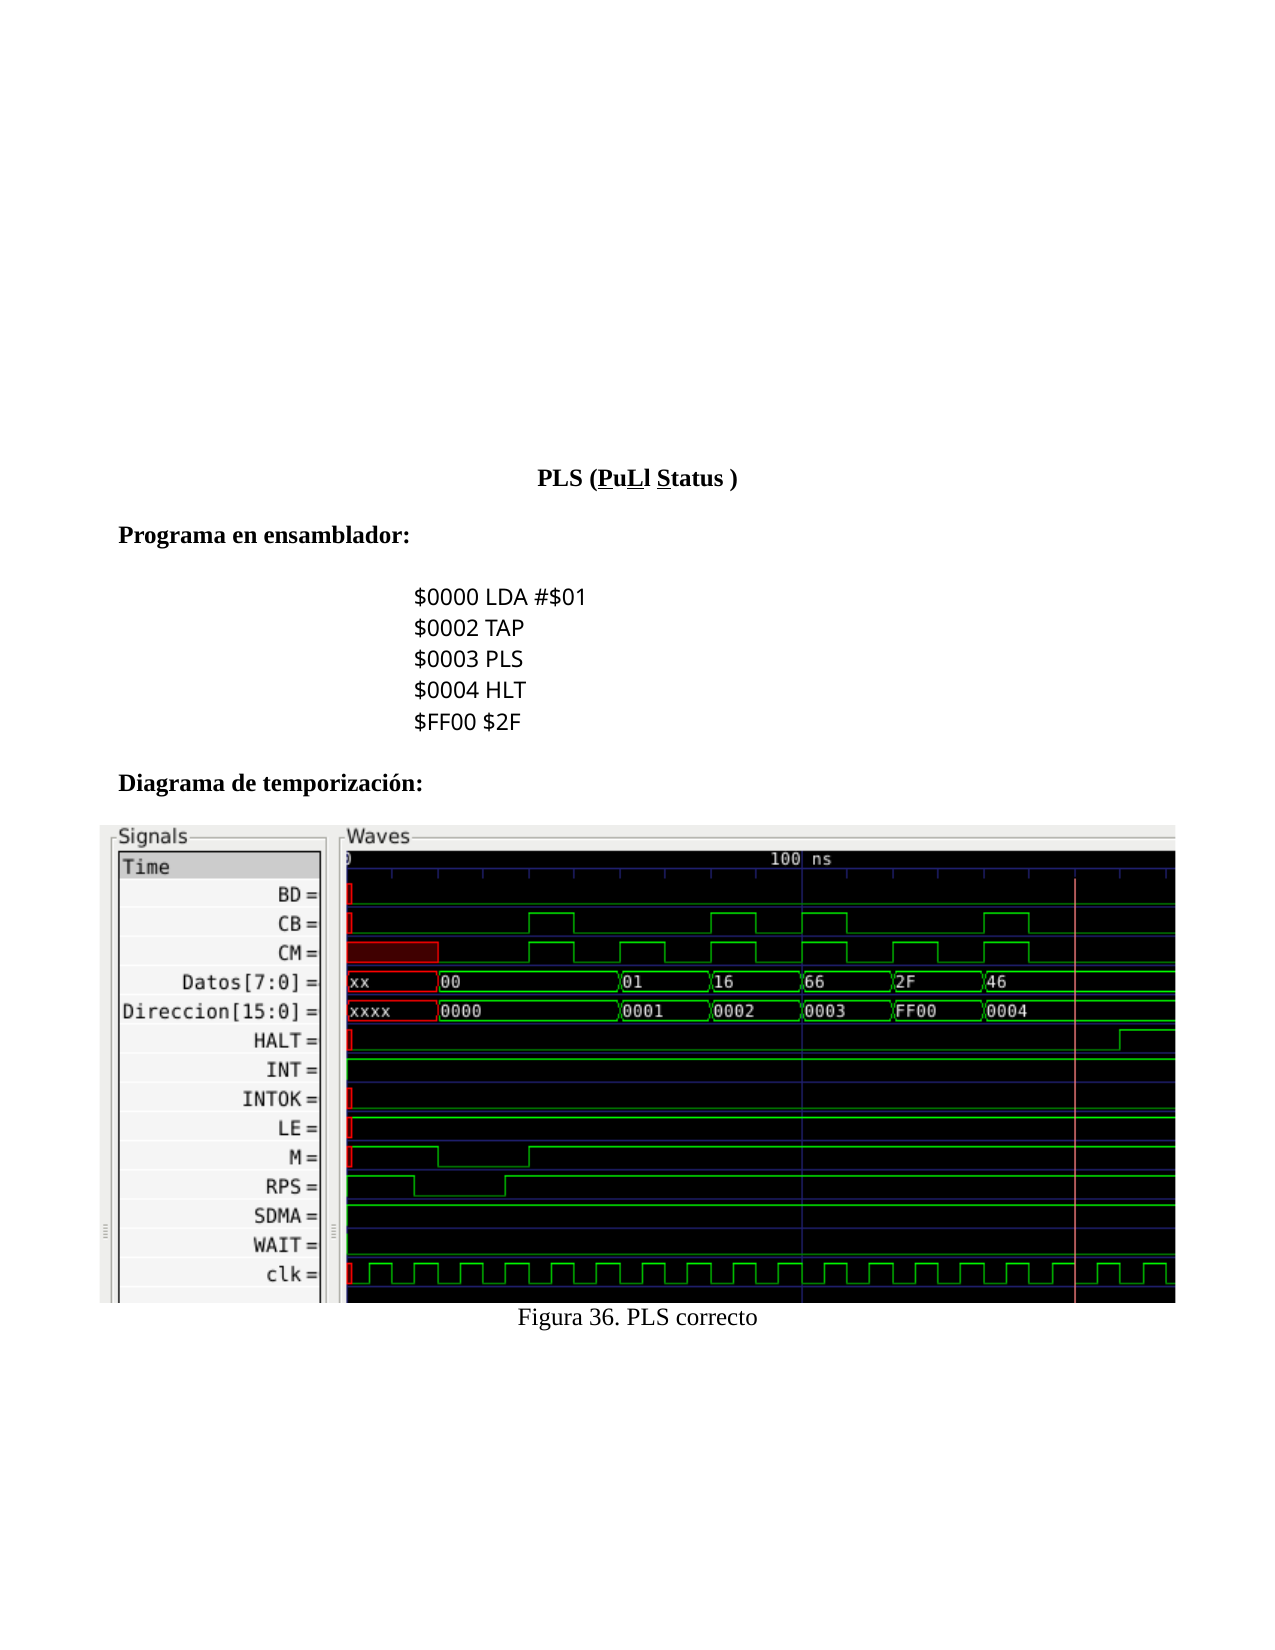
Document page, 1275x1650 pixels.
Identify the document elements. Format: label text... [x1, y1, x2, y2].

picture [99, 825, 1176, 1303]
text $0002 TAP [118, 612, 1157, 643]
text PLS (PuLl Status ) [118, 463, 1157, 492]
text Figura 36. PLS correcto [118, 1303, 1157, 1331]
text $0000 LDA #$01 [118, 581, 1157, 612]
text $0003 PLS [118, 643, 1157, 674]
text $0004 HLT [118, 674, 1157, 706]
text Programa en ensamblador: [118, 521, 1157, 549]
text $FF00 $2F [118, 706, 1157, 737]
text Diagrama de temporización: [118, 768, 1157, 797]
